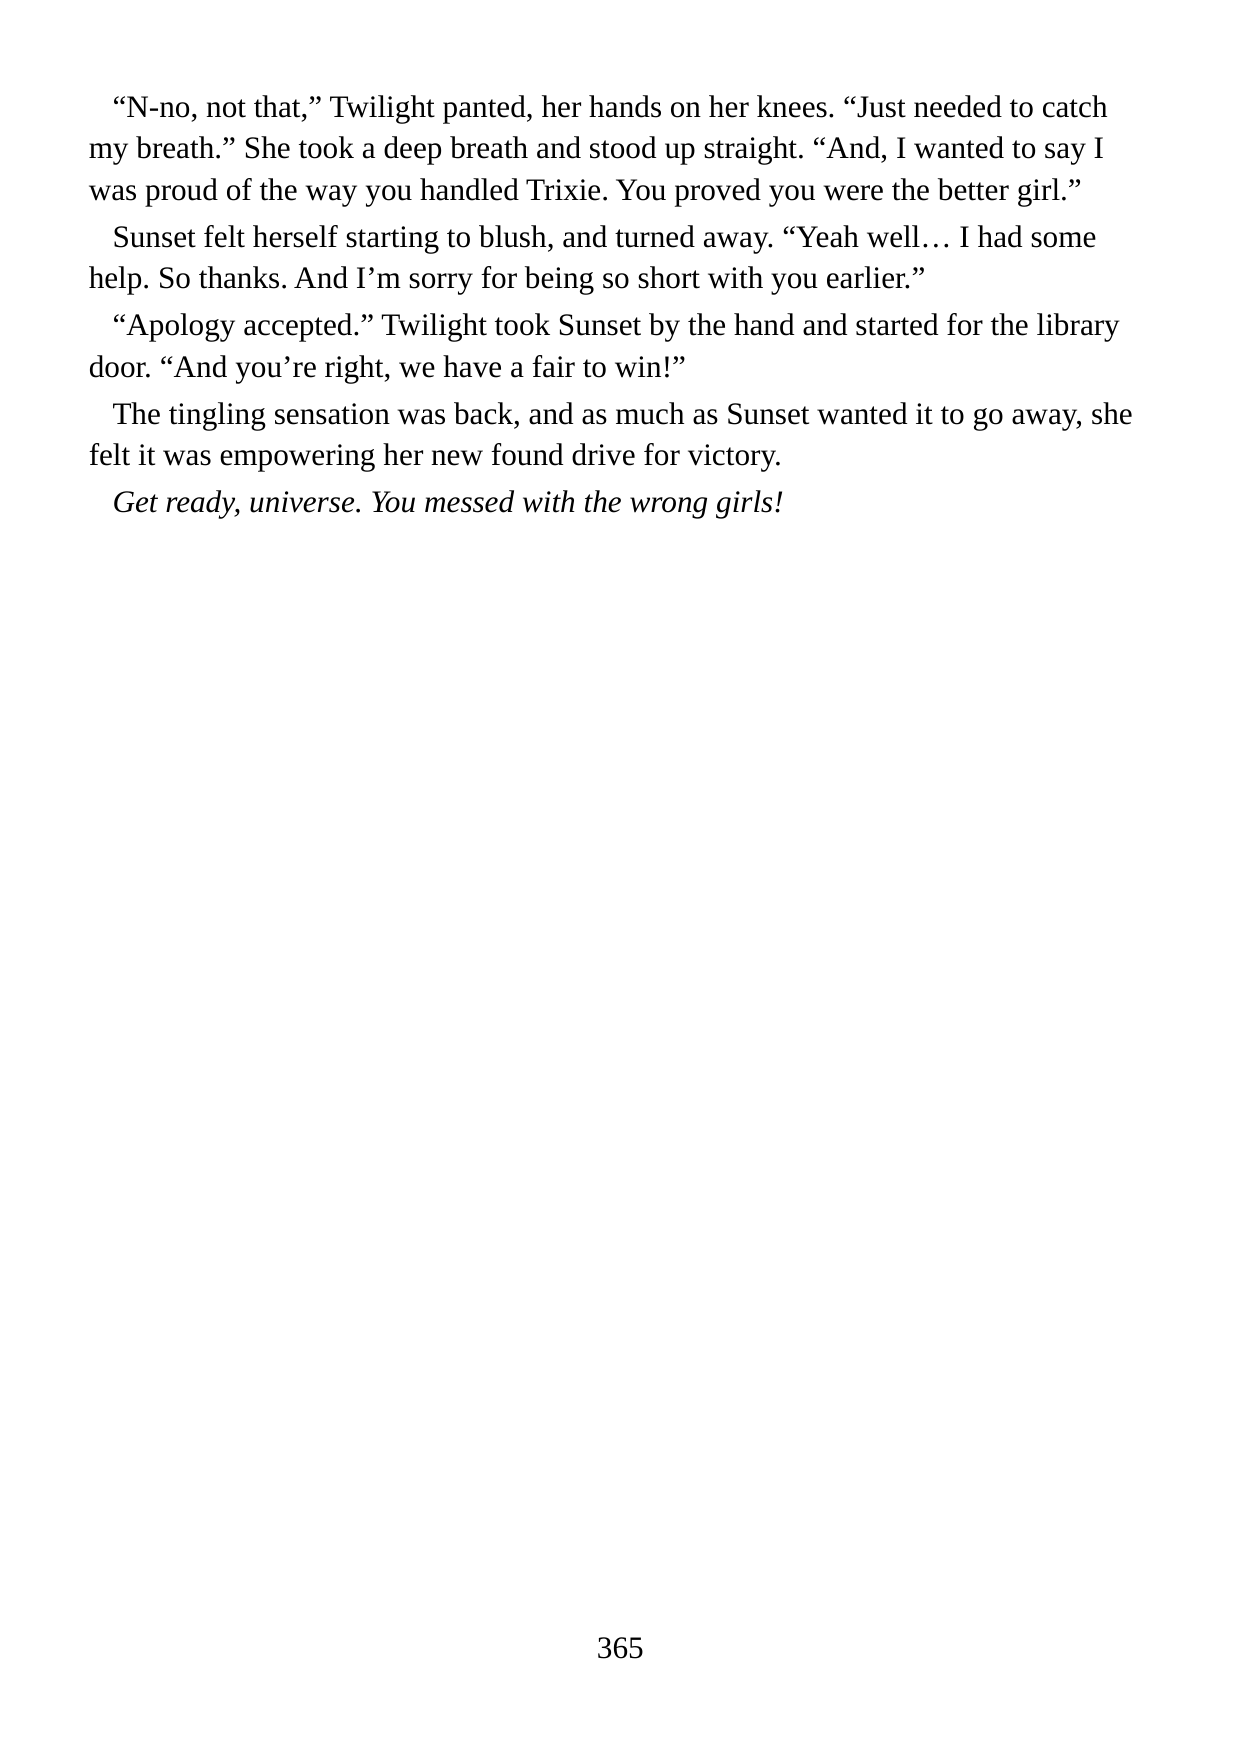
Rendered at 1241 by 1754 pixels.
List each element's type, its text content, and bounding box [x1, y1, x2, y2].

text “N-no, not that,” Twilight panted, her hands on her knees. “Just needed to catch my breath.” She took a deep breath and stood up straight. “And, I wanted to say I was proud of the way you handled Trixie. You proved you were the better girl.” [88, 88, 1152, 207]
text Sunset felt herself starting to blush, and turned away. “Yeah well… I had some help. So thanks. And I’m sorry for being so short with you earlier.” [88, 218, 1152, 295]
text Get ready, universe. You messed with the wrong girls! [88, 483, 1152, 519]
text “Apology accepted.” Twilight took Sunset by the hand and started for the library door. “And you’re right, we have a fair to win!” [88, 307, 1152, 384]
text The tingling sensation was back, and as much as Sunset wanted it to go away, she felt it was empowering her new found drive for victory. [88, 395, 1152, 472]
